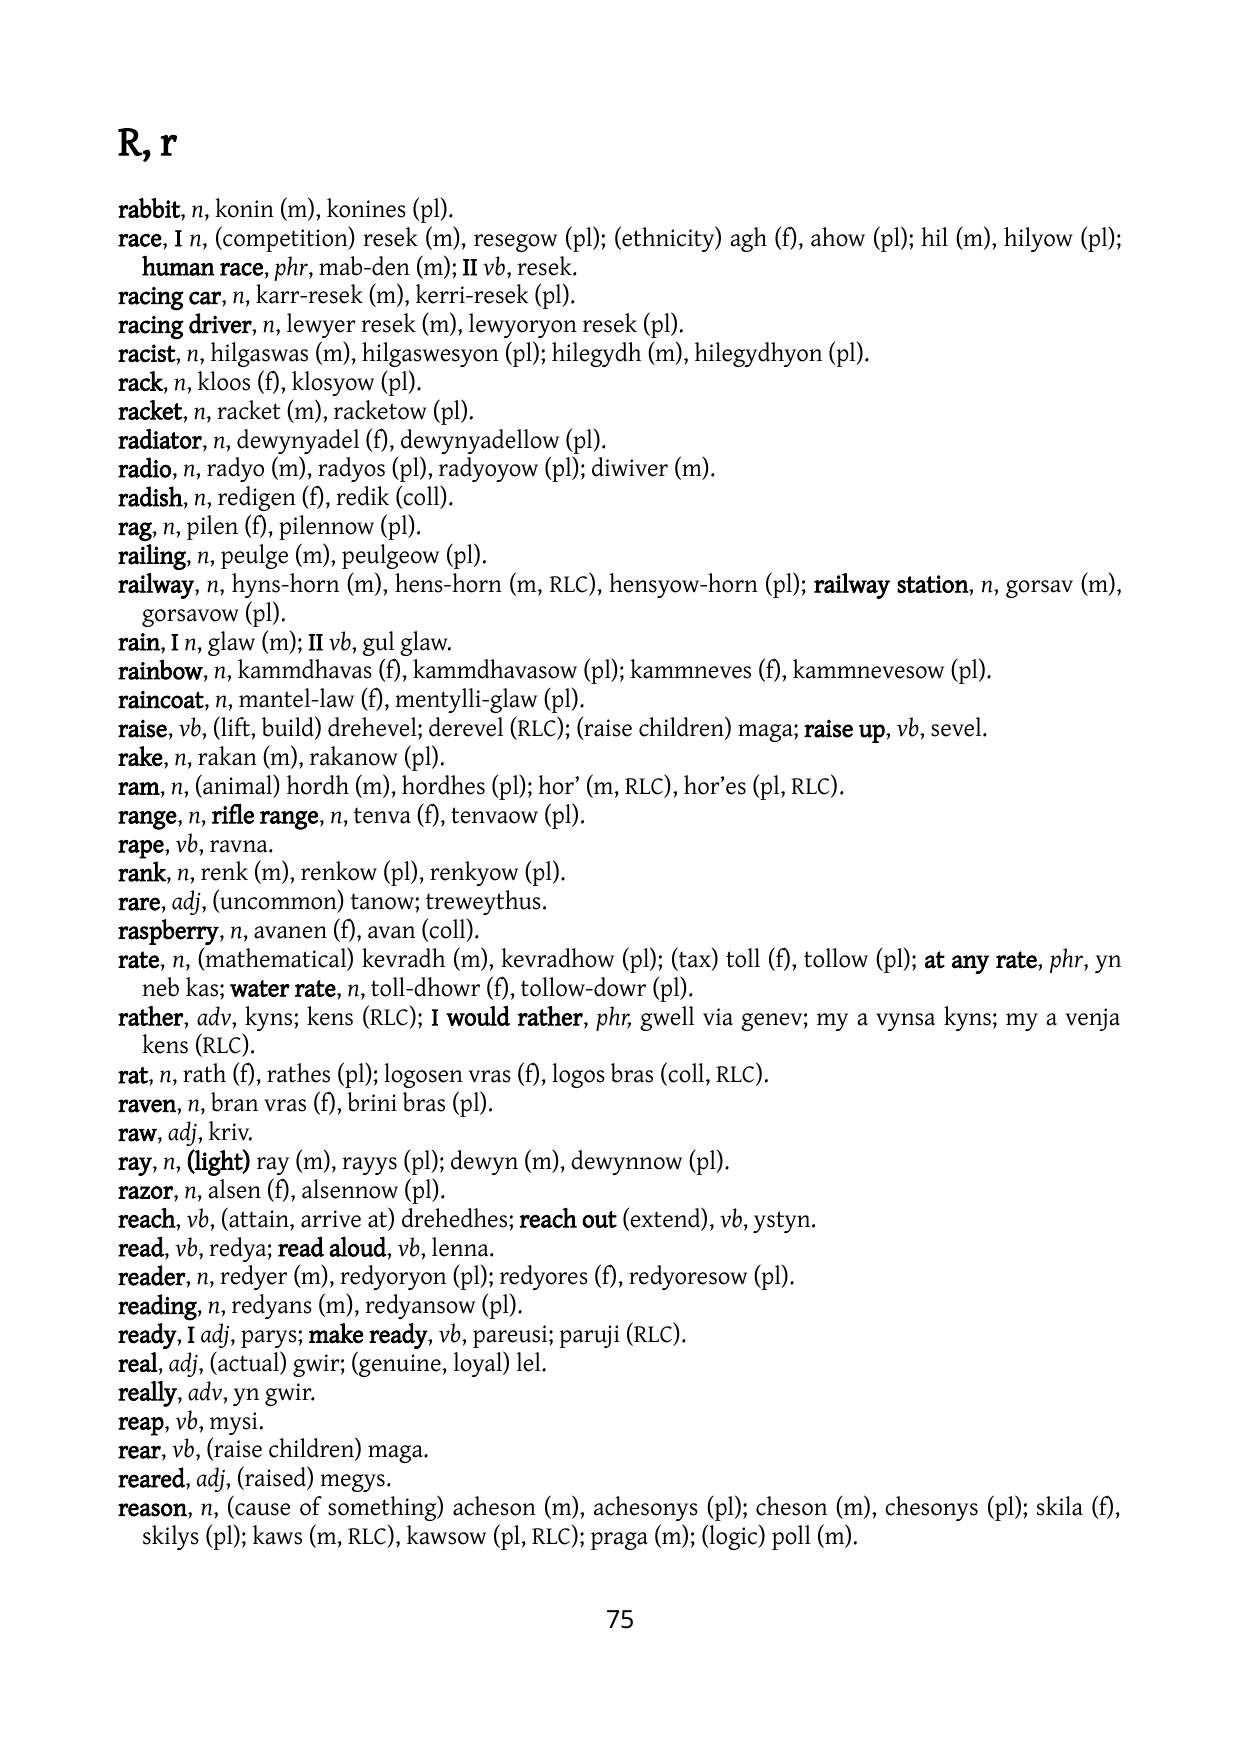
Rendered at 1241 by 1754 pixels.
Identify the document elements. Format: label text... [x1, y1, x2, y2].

text rabbit, n, konin (m), konines (pl). [118, 195, 1122, 224]
text raw, adj, kriv. [118, 1118, 1122, 1147]
text raspberry, n, avanen (f), avan (coll). [118, 917, 1122, 945]
text reason, n, (cause of something) acheson (m), achesonys (pl); cheson (m), chesonys (pl); skila (f), skilys (pl); kaws (m, RLC), kawsow (pl, RLC); praga (m); (logic) poll (m). [118, 1494, 1122, 1551]
text raise, vb, (lift, build) drehevel; derevel (RLC); (raise children) maga; raise up, vb, sevel. [118, 714, 1122, 743]
text raven, n, bran vras (f), brini bras (pl). [118, 1090, 1122, 1118]
text radio, n, radyo (m), radyos (pl), radyoyow (pl); diwiver (m). [118, 455, 1122, 484]
text rain, I n, glaw (m); II vb, gul glaw. [118, 628, 1122, 657]
text rake, n, rakan (m), rakanow (pl). [118, 743, 1122, 772]
text railing, n, peulge (m), peulgeow (pl). [118, 541, 1122, 570]
text rate, n, (mathematical) kevradh (m), kevradhow (pl); (tax) toll (f), tollow (pl); at any rate, phr, yn neb kas; water rate, n, toll-dhowr (f), tollow-dowr (pl). [118, 945, 1122, 1003]
text rear, vb, (raise children) maga. [118, 1436, 1122, 1465]
text really, adv, yn gwir. [118, 1378, 1122, 1407]
text R, r [118, 118, 1122, 166]
text rack, n, kloos (f), klosyow (pl). [118, 368, 1122, 397]
text rag, n, pilen (f), pilennow (pl). [118, 513, 1122, 541]
text railway, n, hyns-horn (m), hens-horn (m, RLC), hensyow-horn (pl); railway station, n, gorsav (m), gorsavow (pl). [118, 570, 1122, 628]
text rat, n, rath (f), rathes (pl); logosen vras (f), logos bras (coll, RLC). [118, 1061, 1122, 1090]
text racist, n, hilgaswas (m), hilgaswesyon (pl); hilegydh (m), hilegydhyon (pl). [118, 339, 1122, 368]
text raincoat, n, mantel-law (f), mentylli-glaw (pl). [118, 686, 1122, 714]
text racing driver, n, lewyer resek (m), lewyoryon resek (pl). [118, 311, 1122, 339]
text real, adj, (actual) gwir; (genuine, loyal) lel. [118, 1349, 1122, 1378]
text reader, n, redyer (m), redyoryon (pl); redyores (f), redyoresow (pl). [118, 1263, 1122, 1292]
text rare, adj, (uncommon) tanow; treweythus. [118, 888, 1122, 917]
text racket, n, racket (m), racketow (pl). [118, 397, 1122, 426]
text range, n, rifle range, n, tenva (f), tenvaow (pl). [118, 801, 1122, 830]
text read, vb, redya; read aloud, vb, lenna. [118, 1234, 1122, 1263]
text rather, adv, kyns; kens (RLC); I would rather, phr, gwell via genev; my a vynsa kyns; my a venja kens (RLC). [118, 1003, 1122, 1061]
text radish, n, redigen (f), redik (coll). [118, 484, 1122, 513]
text reap, vb, mysi. [118, 1407, 1122, 1436]
text razor, n, alsen (f), alsennow (pl). [118, 1176, 1122, 1205]
text race, I n, (competition) resek (m), resegow (pl); (ethnicity) agh (f), ahow (pl); hil (m), hilyow (pl); human race, phr, mab-den (m); II vb, resek. [118, 224, 1122, 282]
text rainbow, n, kammdhavas (f), kammdhavasow (pl); kammneves (f), kammnevesow (pl). [118, 657, 1122, 686]
text reading, n, redyans (m), redyansow (pl). [118, 1292, 1122, 1321]
text ram, n, (animal) hordh (m), hordhes (pl); hor’ (m, RLC), hor’es (pl, RLC). [118, 772, 1122, 801]
text rank, n, renk (m), renkow (pl), renkyow (pl). [118, 859, 1122, 888]
text racing car, n, karr-resek (m), kerri-resek (pl). [118, 282, 1122, 311]
text reared, adj, (raised) megys. [118, 1465, 1122, 1494]
text ready, I adj, parys; make ready, vb, pareusi; paruji (RLC). [118, 1321, 1122, 1349]
text ray, n, (light) ray (m), rayys (pl); dewyn (m), dewynnow (pl). [118, 1147, 1122, 1176]
text radiator, n, dewynyadel (f), dewynyadellow (pl). [118, 426, 1122, 455]
text rape, vb, ravna. [118, 830, 1122, 859]
text reach, vb, (attain, arrive at) drehedhes; reach out (extend), vb, ystyn. [118, 1205, 1122, 1234]
